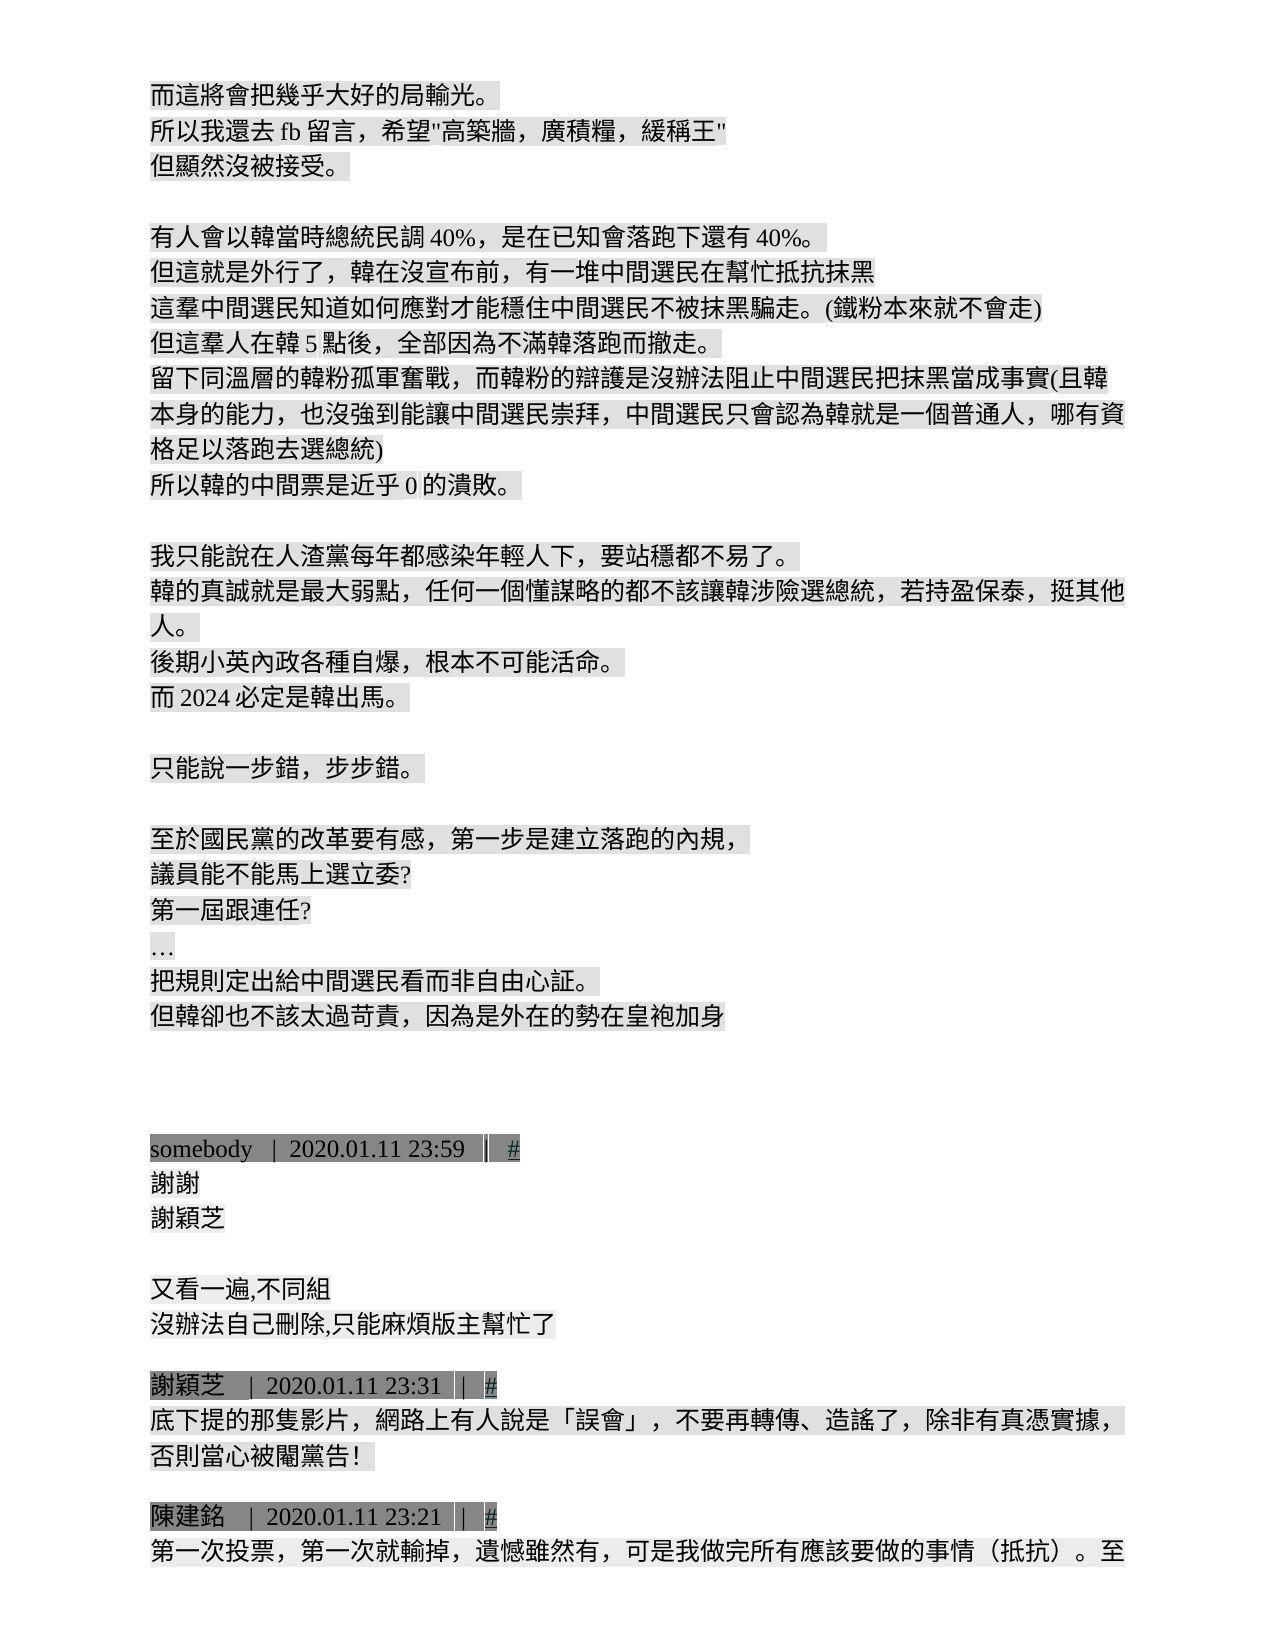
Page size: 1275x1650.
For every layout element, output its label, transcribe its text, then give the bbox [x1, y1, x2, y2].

text 底下提的那隻影片，網路上有人說是「誤會」，不要再轉傳、造謠了，除非有真憑實據，否則當心被閹黨告！ [150, 1400, 1125, 1471]
text 謝穎芝 | 2020.01.11 23:31 | # [150, 1364, 1125, 1400]
text 而這將會把幾乎大好的局輸光。 所以我還去fb留言，希望"高築牆，廣積糧，緩稱王" 但顯然沒被接受。 有人會以韓當時總統民調40%，是在已知會落跑下還有40%。 但這就是外行了，韓在沒宣布前，有一堆中間選民在幫忙抵抗抹黑 這羣中間選民知道如何應對才能穩住中間選民不被抹黑騙走。(鐵粉本來就不會走) 但這羣人在韓5點後，全部因為不滿韓落跑而撤走。 留下同溫層的韓粉孤軍奮戰，而韓粉的辯護是沒辦法阻止中間選民把抹黑當成事實(且韓本身的能力，也沒強到能讓中間選民崇拜，中間選民只會認為韓就是一個普通人，哪有資格足以落跑去選總統) 所以韓的中間票是近乎0的潰敗。 我只能說在人渣黨每年都感染年輕人下，要站穩都不易了。 韓的真誠就是最大弱點，任何一個懂謀略的都不該讓韓涉險選總統，若持盈保泰，挺其他人。 後期小英內政各種自爆，根本不可能活命。 而2024必定是韓出馬。 只能說一步錯，步步錯。 至於國民黨的改革要有感，第一步是建立落跑的內規， 議員能不能馬上選立委? 第一屆跟連任? … 把規則定出給中間選民看而非自由心証。 但韓卻也不該太過苛責，因為是外在的勢在皇袍加身 [150, 75, 1125, 1102]
text 謝謝 謝穎芝 又看一遍,不同組 沒辦法自己刪除,只能麻煩版主幫忙了 [150, 1162, 1125, 1339]
text somebody | 2020.01.11 23:59 | # [150, 1127, 1125, 1162]
text 陳建銘 | 2020.01.11 23:21 | # [150, 1496, 1125, 1531]
text 第一次投票，第一次就輸掉，遺憾雖然有，可是我做完所有應該要做的事情（抵抗）。至 [150, 1531, 1125, 1567]
